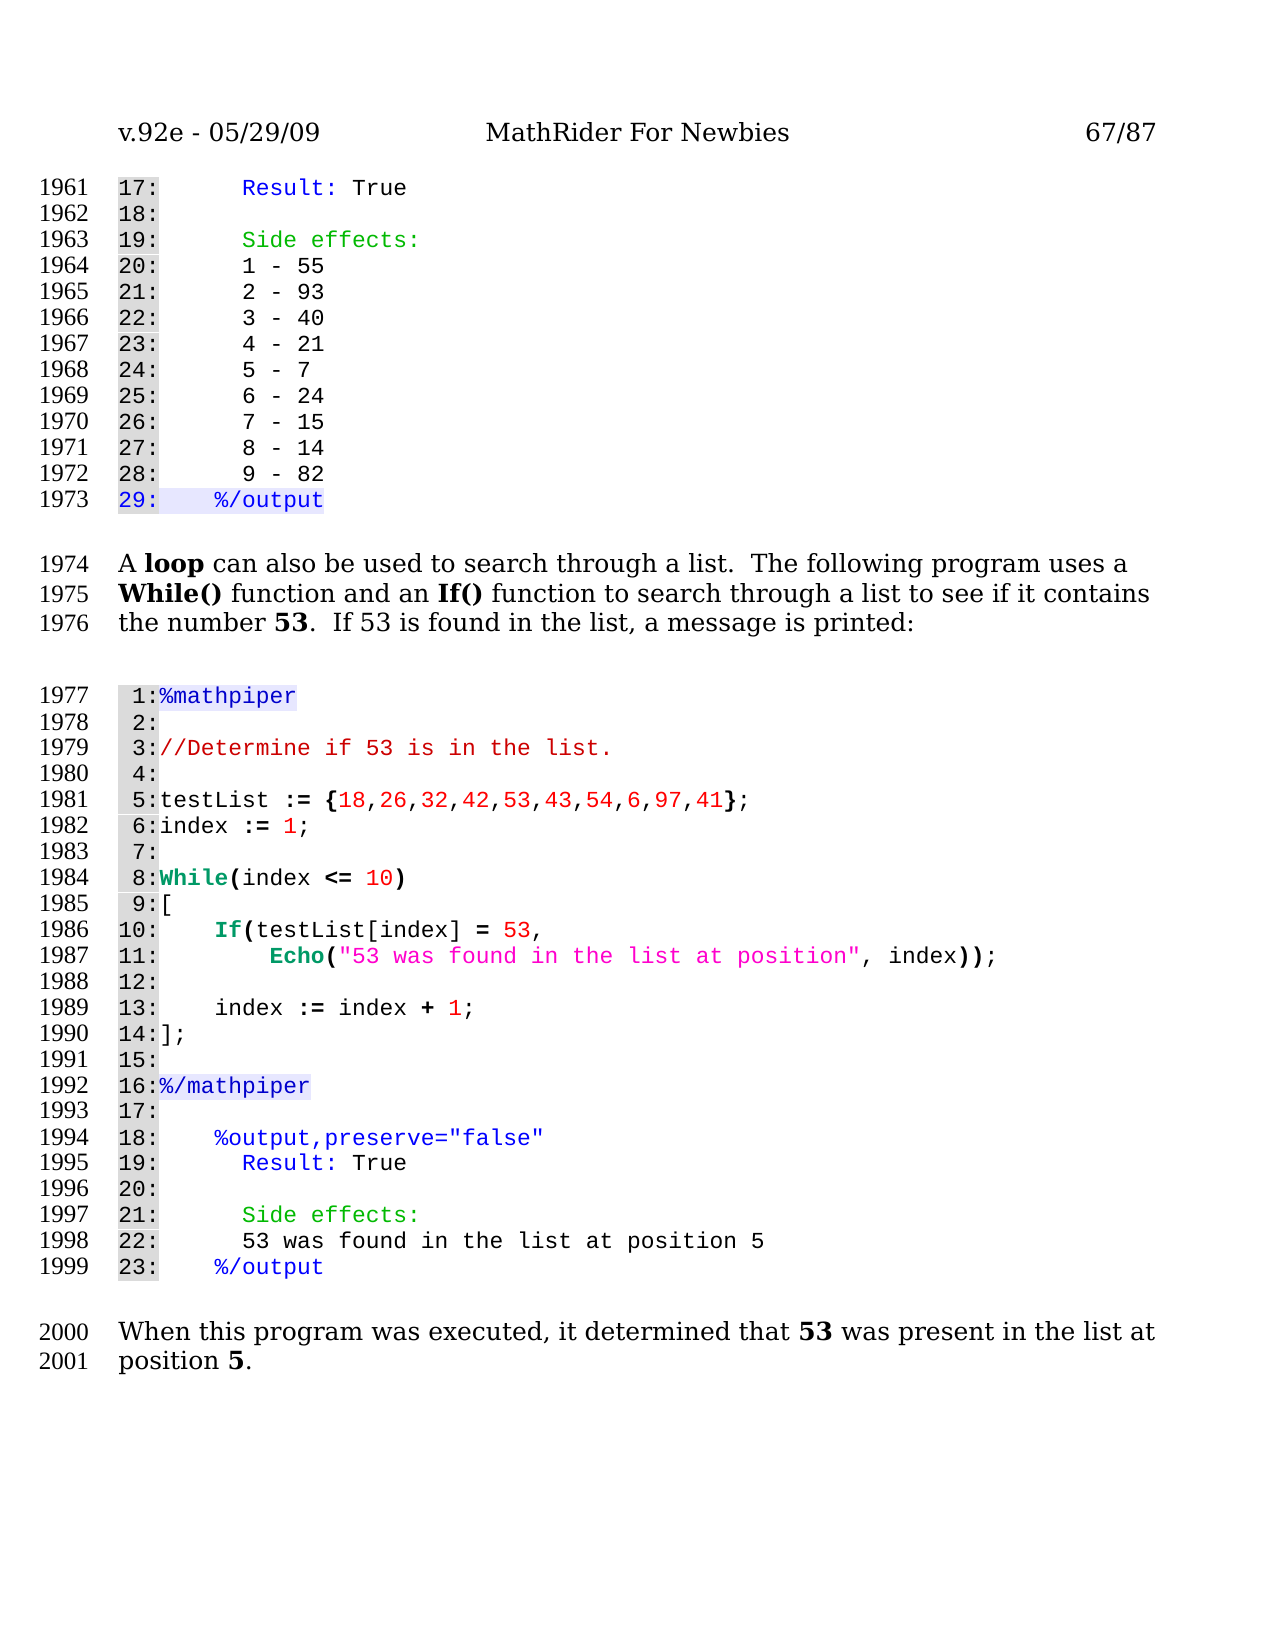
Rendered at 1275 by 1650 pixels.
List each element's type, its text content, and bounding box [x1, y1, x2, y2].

text 10: If(testList[index] = 53, [118, 918, 1157, 944]
text 8:While(index <= 10) [118, 866, 1157, 892]
text When this program was executed, it determined that 53 was present in the list at position 5. [118, 1317, 1157, 1376]
text 21: Side effects: [118, 1204, 1157, 1229]
text 22: 53 was found in the list at position 5 [118, 1229, 1157, 1256]
text 13: index := index + 1; [118, 996, 1157, 1022]
text 18: [118, 203, 1157, 229]
text 23: 4 - 21 [118, 332, 1157, 358]
text 27: 8 - 14 [118, 436, 1157, 462]
text 15: [118, 1048, 1157, 1074]
text 2: [118, 711, 1157, 737]
text 17: Result: True [118, 177, 1157, 203]
text 17: [118, 1100, 1157, 1126]
text A loop can also be used to search through a list. The following program uses a While() function and an If() function to search through a list to see if it contains the number 53. If 53 is found in the list, a message is printed: [118, 549, 1157, 638]
text 28: 9 - 82 [118, 462, 1157, 488]
text 25: 6 - 24 [118, 384, 1157, 410]
text 18: %output,preserve="false" [118, 1126, 1157, 1152]
text 16:%/mathpiper [118, 1074, 1157, 1100]
text 26: 7 - 15 [118, 410, 1157, 436]
text 21: 2 - 93 [118, 281, 1157, 306]
text 20: 1 - 55 [118, 254, 1157, 281]
text 19: Result: True [118, 1152, 1157, 1178]
text 7: [118, 841, 1157, 866]
text 14:]; [118, 1022, 1157, 1048]
text 9:[ [118, 892, 1157, 918]
text 24: 5 - 7 [118, 358, 1157, 384]
text 4: [118, 763, 1157, 789]
text 19: Side effects: [118, 229, 1157, 254]
text 20: [118, 1178, 1157, 1204]
text 23: %/output [118, 1256, 1157, 1281]
text 5:testList := {18,26,32,42,53,43,54,6,97,41}; [118, 789, 1157, 814]
text 29: %/output [118, 488, 1157, 514]
text 12: [118, 970, 1157, 996]
text 22: 3 - 40 [118, 306, 1157, 332]
text 1:%mathpiper [118, 685, 1157, 711]
text 6:index := 1; [118, 814, 1157, 841]
text 3://Determine if 53 is in the list. [118, 737, 1157, 763]
text 11: Echo("53 was found in the list at position", index)); [118, 944, 1157, 970]
